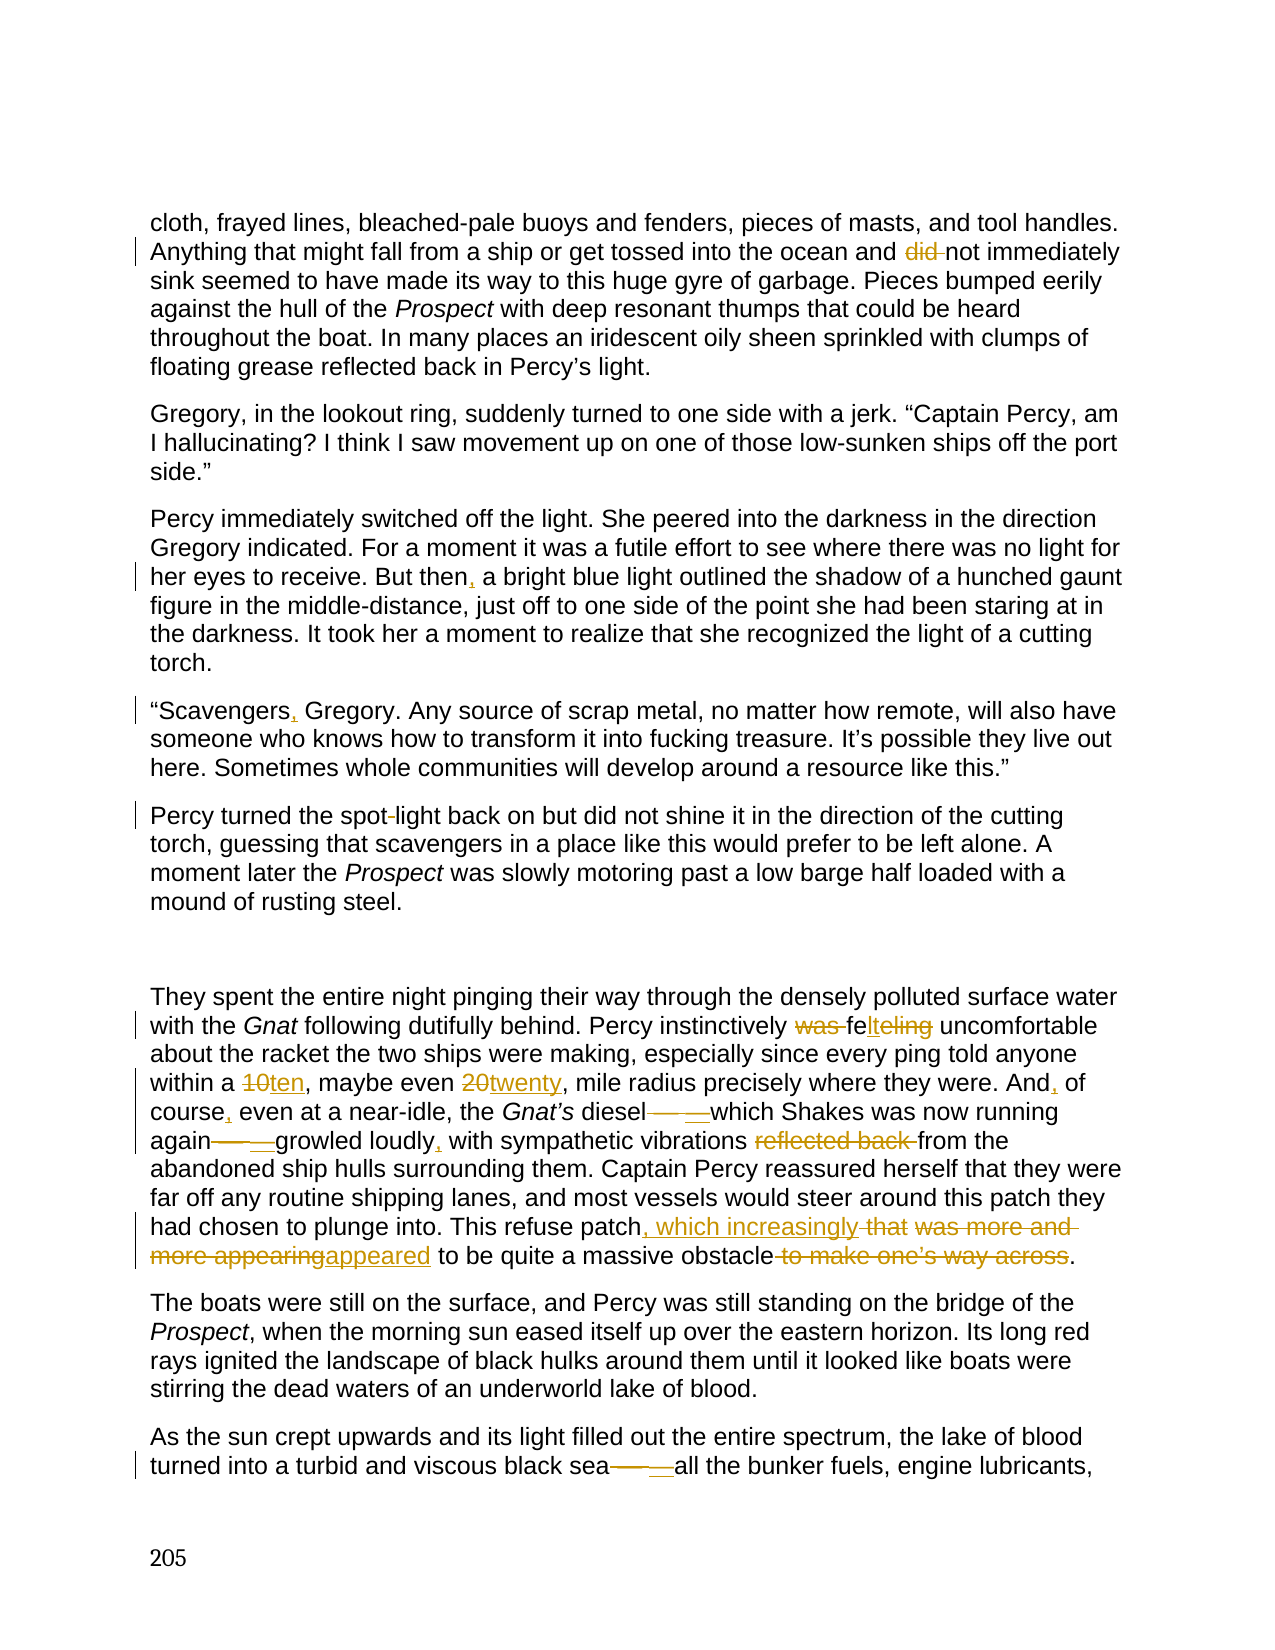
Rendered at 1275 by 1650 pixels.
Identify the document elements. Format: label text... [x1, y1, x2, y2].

text “Scavengers, Gregory. Any source of scrap metal, no matter how remote, will also have someone who knows how to transform it into fucking treasure. It’s possible they live out here. Sometimes whole communities will develop around a resource like this.” [150, 696, 1125, 782]
text Percy immediately switched off the light. She peered into the darkness in the direction Gregory indicated. For a moment it was a futile effort to see where there was no light for her eyes to receive. But then, a bright blue light outlined the shadow of a hunched gaunt figure in the middle-distance, just off to one side of the point she had been staring at in the darkness. It took her a moment to realize that she recognized the light of a cutting torch. [150, 504, 1125, 677]
text Gregory, in the lookout ring, suddenly turned to one side with a jerk. “Captain Percy, am I hallucinating? I think I saw movement up on one of those low-sunken ships off the port side.” [150, 399, 1125, 486]
text As the sun crept upwards and its light filled out the entire spectrum, the lake of blood turned into a turbid and viscous black sea—all the bunker fuels, engine lubricants, [150, 1422, 1125, 1479]
text Percy turned the spotlight back on but did not shine it in the direction of the cutting torch, guessing that scavengers in a place like this would prefer to be left alone. A moment later the Prospect was slowly motoring past a low barge half loaded with a mound of rusting steel. [150, 801, 1125, 916]
text cloth, frayed lines, bleached-pale buoys and fenders, pieces of masts, and tool handles. Anything that might fall from a ship or get tossed into the ocean and not immediately sink seemed to have made its way to this huge gyre of garbage. Pieces bumped eerily against the hull of the Prospect with deep resonant thumps that could be heard throughout the boat. In many places an iridescent oily sheen sprinkled with clumps of floating grease reflected back in Percy’s light. [150, 208, 1125, 381]
text The boats were still on the surface, and Percy was still standing on the bridge of the Prospect, when the morning sun eased itself up over the eastern horizon. Its long red rays ignited the landscape of black hulks around them until it looked like boats were stirring the dead waters of an underworld lake of blood. [150, 1288, 1125, 1403]
text They spent the entire night pinging their way through the densely polluted surface water with the Gnat following dutifully behind. Percy instinctively felt uncomfortable about the racket the two ships were making, especially since every ping told anyone within a ten, maybe even twenty, mile radius precisely where they were. And, of course, even at a near-idle, the Gnat’s diesel—which Shakes was now running again—growled loudly, with sympathetic vibrations from the abandoned ship hulls surrounding them. Captain Percy reassured herself that they were far off any routine shipping lanes, and most vessels would steer around this patch they had chosen to plunge into. This refuse patch, which increasingly appeared to be quite a massive obstacle. [150, 982, 1125, 1269]
